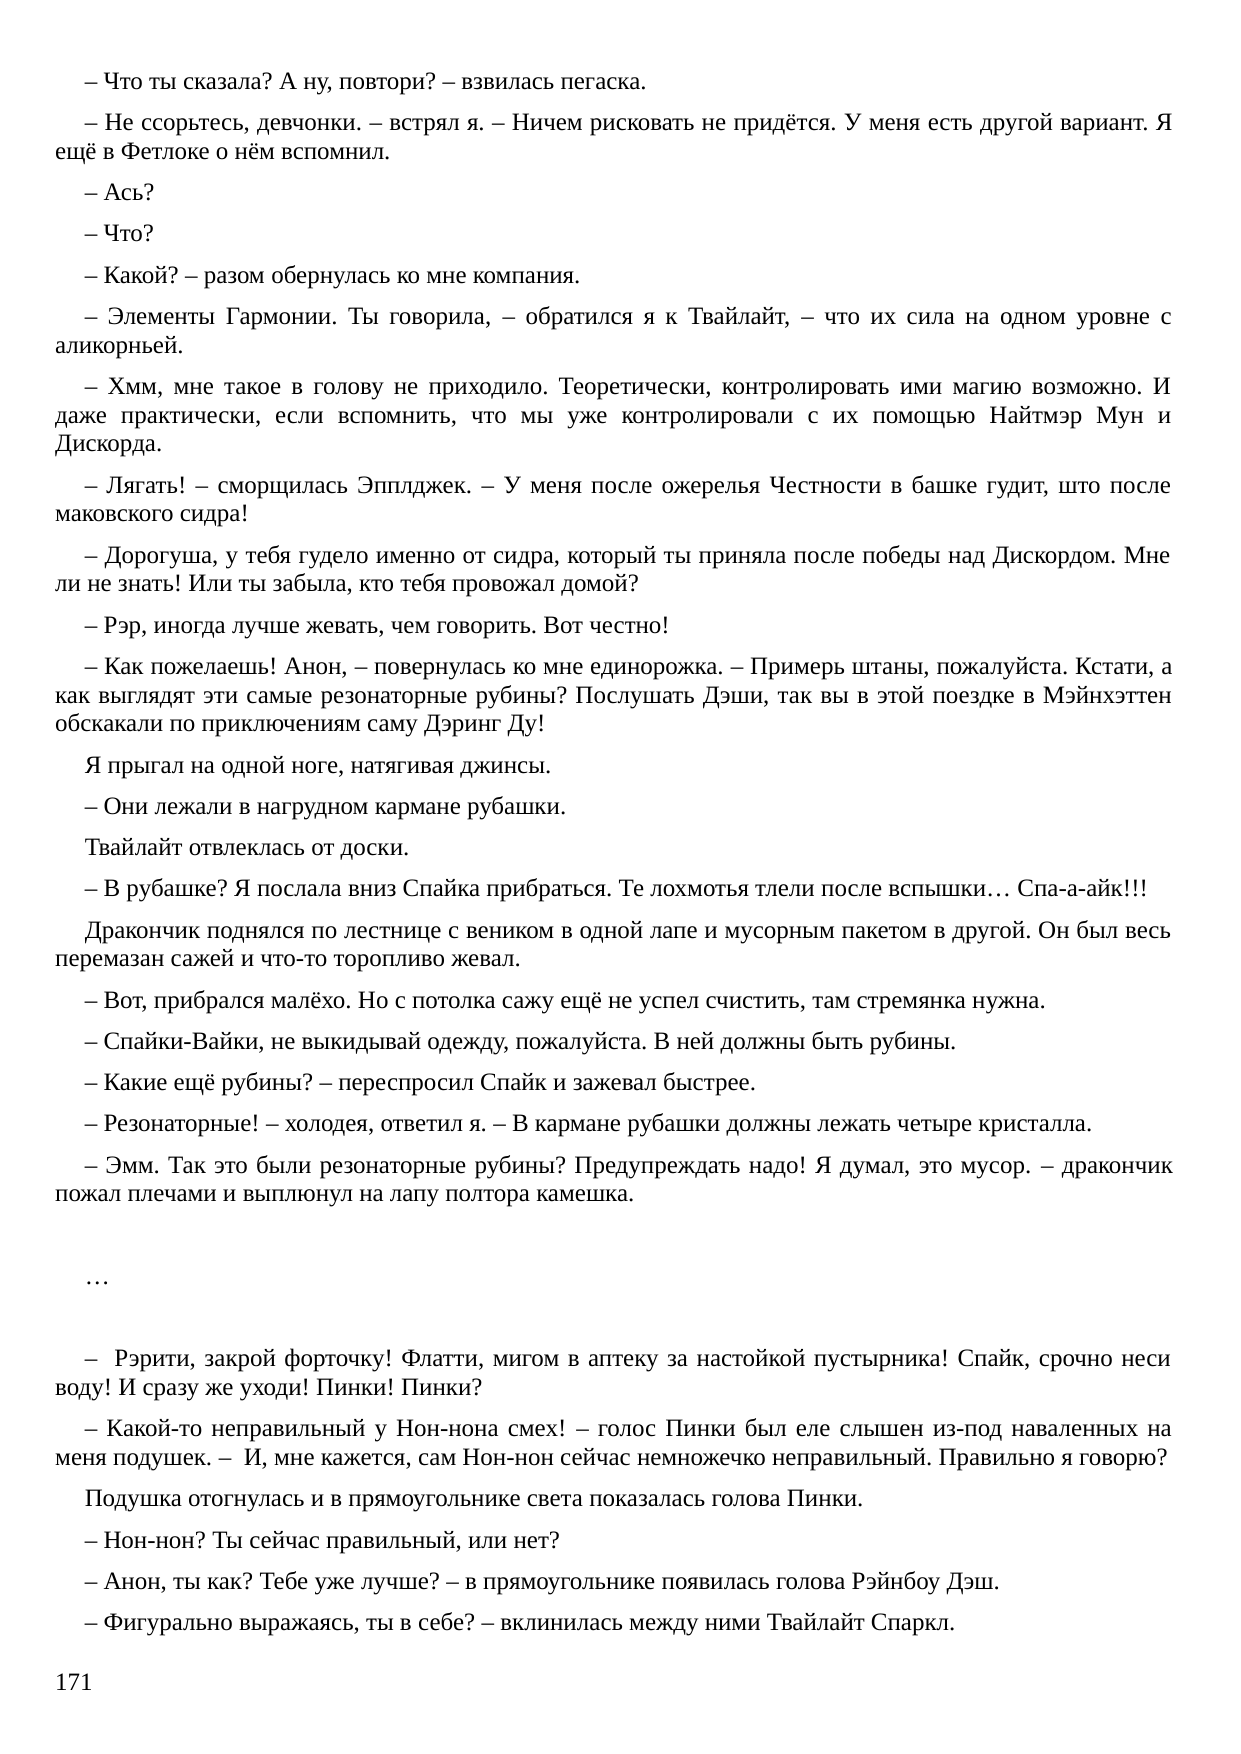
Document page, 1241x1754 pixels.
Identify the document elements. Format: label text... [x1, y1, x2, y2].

text – Лягать! – сморщилась Эпплджек. – У меня после ожерелья Честности в башке гудит, што после маковского сидра! [55, 470, 1173, 527]
text – Какой-то неправильный у Нон-нона смех! – голос Пинки был еле слышен из-под наваленных на меня подушек. – И, мне кажется, сам Нон-нон сейчас немножечко неправильный. Правильно я говорю? [55, 1413, 1173, 1471]
text – Резонаторные! – холодея, ответил я. – В кармане рубашки должны лежать четыре кристалла. [55, 1108, 1173, 1137]
text – Не ссорьтесь, девчонки. – встрял я. – Ничем рисковать не придётся. У меня есть другой вариант. Я ещё в Фетлоке о нём вспомнил. [55, 107, 1173, 165]
text – Анон, ты как? Тебе уже лучше? – в прямоугольнике появилась голова Рэйнбоу Дэш. [55, 1566, 1173, 1595]
text – Вот, прибрался малёхо. Но с потолка сажу ещё не успел счистить, там стремянка нужна. [55, 985, 1173, 1013]
text – Ась? [55, 177, 1173, 206]
text – Какой? – разом обернулась ко мне компания. [55, 260, 1173, 288]
text – Рэр, иногда лучше жевать, чем говорить. Вот честно! [55, 610, 1173, 638]
text – Они лежали в нагрудном кармане рубашки. [55, 791, 1173, 820]
text Я прыгал на одной ноге, натягивая джинсы. [55, 750, 1173, 778]
text – Что ты сказала? А ну, повтори? – взвилась пегаска. [55, 66, 1173, 95]
text Подушка отогнулась и в прямоугольнике света показалась голова Пинки. [55, 1483, 1173, 1512]
text – Дорогуша, у тебя гудело именно от сидра, который ты приняла после победы над Дискордом. Мне ли не знать! Или ты забыла, кто тебя провожал домой? [55, 540, 1173, 597]
text – В рубашке? Я послала вниз Спайка прибраться. Те лохмотья тлели после вспышки… Спа-а-айк!!! [55, 873, 1173, 902]
text – Рэрити, закрой форточку! Флатти, мигом в аптеку за настойкой пустырника! Спайк, срочно неси воду! И сразу же уходи! Пинки! Пинки? [55, 1343, 1173, 1401]
text – Эмм. Так это были резонаторные рубины? Предупреждать надо! Я думал, это мусор. – дракончик пожал плечами и выплюнул на лапу полтора камешка. [55, 1150, 1173, 1207]
text – Хмм, мне такое в голову не приходило. Теоретически, контролировать ими магию возможно. И даже практически, если вспомнить, что мы уже контролировали с их помощью Найтмэр Мун и Дискорда. [55, 371, 1173, 457]
text Твайлайт отвлеклась от доски. [55, 832, 1173, 861]
text – Как пожелаешь! Анон, – повернулась ко мне единорожка. – Примерь штаны, пожалуйста. Кстати, а как выглядят эти самые резонаторные рубины? Послушать Дэши, так вы в этой поездке в Мэйнхэттен обскакали по приключениям саму Дэринг Ду! [55, 651, 1173, 737]
text – Элементы Гармонии. Ты говорила, – обратился я к Твайлайт, – что их сила на одном уровне с аликорньей. [55, 301, 1173, 358]
text – Нон-нон? Ты сейчас правильный, или нет? [55, 1525, 1173, 1553]
text … [55, 1261, 1173, 1290]
text – Какие ещё рубины? – переспросил Спайк и зажевал быстрее. [55, 1067, 1173, 1096]
text – Что? [55, 218, 1173, 247]
text – Фигурально выражаясь, ты в себе? – вклинилась между ними Твайлайт Спаркл. [55, 1607, 1173, 1636]
text – Спайки-Вайки, не выкидывай одежду, пожалуйста. В ней должны быть рубины. [55, 1026, 1173, 1055]
text Дракончик поднялся по лестнице с веником в одной лапе и мусорным пакетом в другой. Он был весь перемазан сажей и что-то торопливо жевал. [55, 915, 1173, 972]
